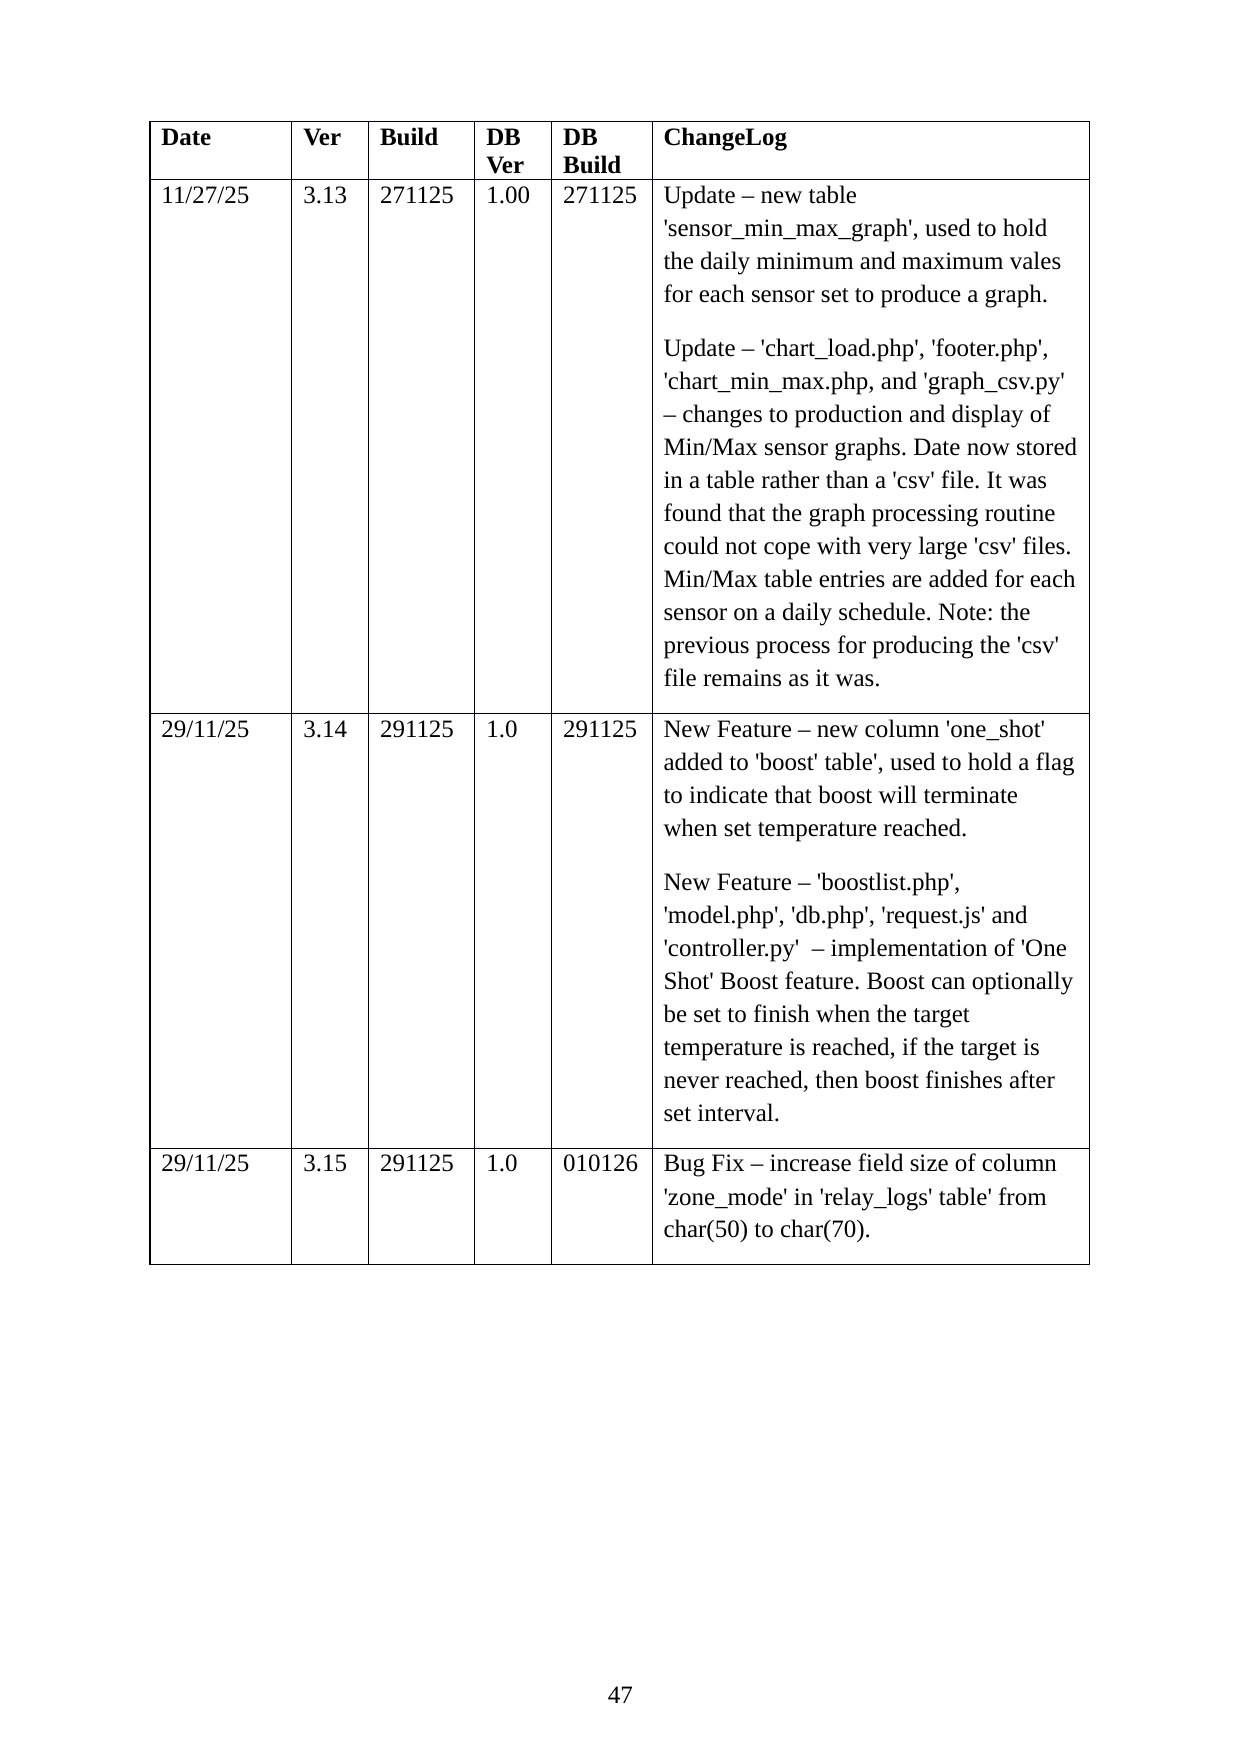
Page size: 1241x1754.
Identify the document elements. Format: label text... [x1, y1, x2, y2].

table_cell Update – new table 'sensor_min_max_graph', used to hold the daily minimum and maximum vales for each sensor set to produce a graph. Update – 'chart_load.php', 'footer.php', 'chart_min_max.php, and 'graph_csv.py' – changes to production and display of Min/Max sensor graphs. Date now stored in a table rather than a 'csv' file. It was found that the graph processing routine could not cope with very large 'csv' files. Min/Max table entries are added for each sensor on a daily schedule. Note: the previous process for producing the 'csv' file remains as it was. [653, 180, 1089, 713]
table_cell 3.15 [292, 1149, 368, 1264]
table_cell 010126 [552, 1149, 652, 1264]
table_header Ver [292, 122, 368, 179]
table_cell 1.00 [475, 180, 551, 713]
table_cell 29/11/25 [151, 1149, 291, 1264]
table_cell 27/11/25 [151, 180, 291, 713]
table_header Date [151, 122, 291, 179]
table_cell 291125 [369, 1149, 474, 1264]
table_cell 29/11/25 [151, 714, 291, 1147]
table_header DB Ver [475, 122, 551, 179]
table_cell Bug Fix – increase field size of column 'zone_mode' in 'relay_logs' table' from char(50) to char(70). [653, 1149, 1089, 1264]
table_header Build [369, 122, 474, 179]
table_cell 3.13 [292, 180, 368, 713]
table_cell 3.14 [292, 714, 368, 1147]
table_cell 271125 [552, 180, 652, 713]
table_cell 291125 [552, 714, 652, 1147]
table_header ChangeLog [653, 122, 1089, 179]
table_cell New Feature – new column 'one_shot' added to 'boost' table', used to hold a flag to indicate that boost will terminate when set temperature reached. New Feature – 'boostlist.php', 'model.php', 'db.php', 'request.js' and 'controller.py' – implementation of 'One Shot' Boost feature. Boost can optionally be set to finish when the target temperature is reached, if the target is never reached, then boost finishes after set interval. [653, 714, 1089, 1147]
table_cell 1.0 [475, 1149, 551, 1264]
table_cell 271125 [369, 180, 474, 713]
table_cell 291125 [369, 714, 474, 1147]
table_header DB Build [552, 122, 652, 179]
table_cell 1.0 [475, 714, 551, 1147]
